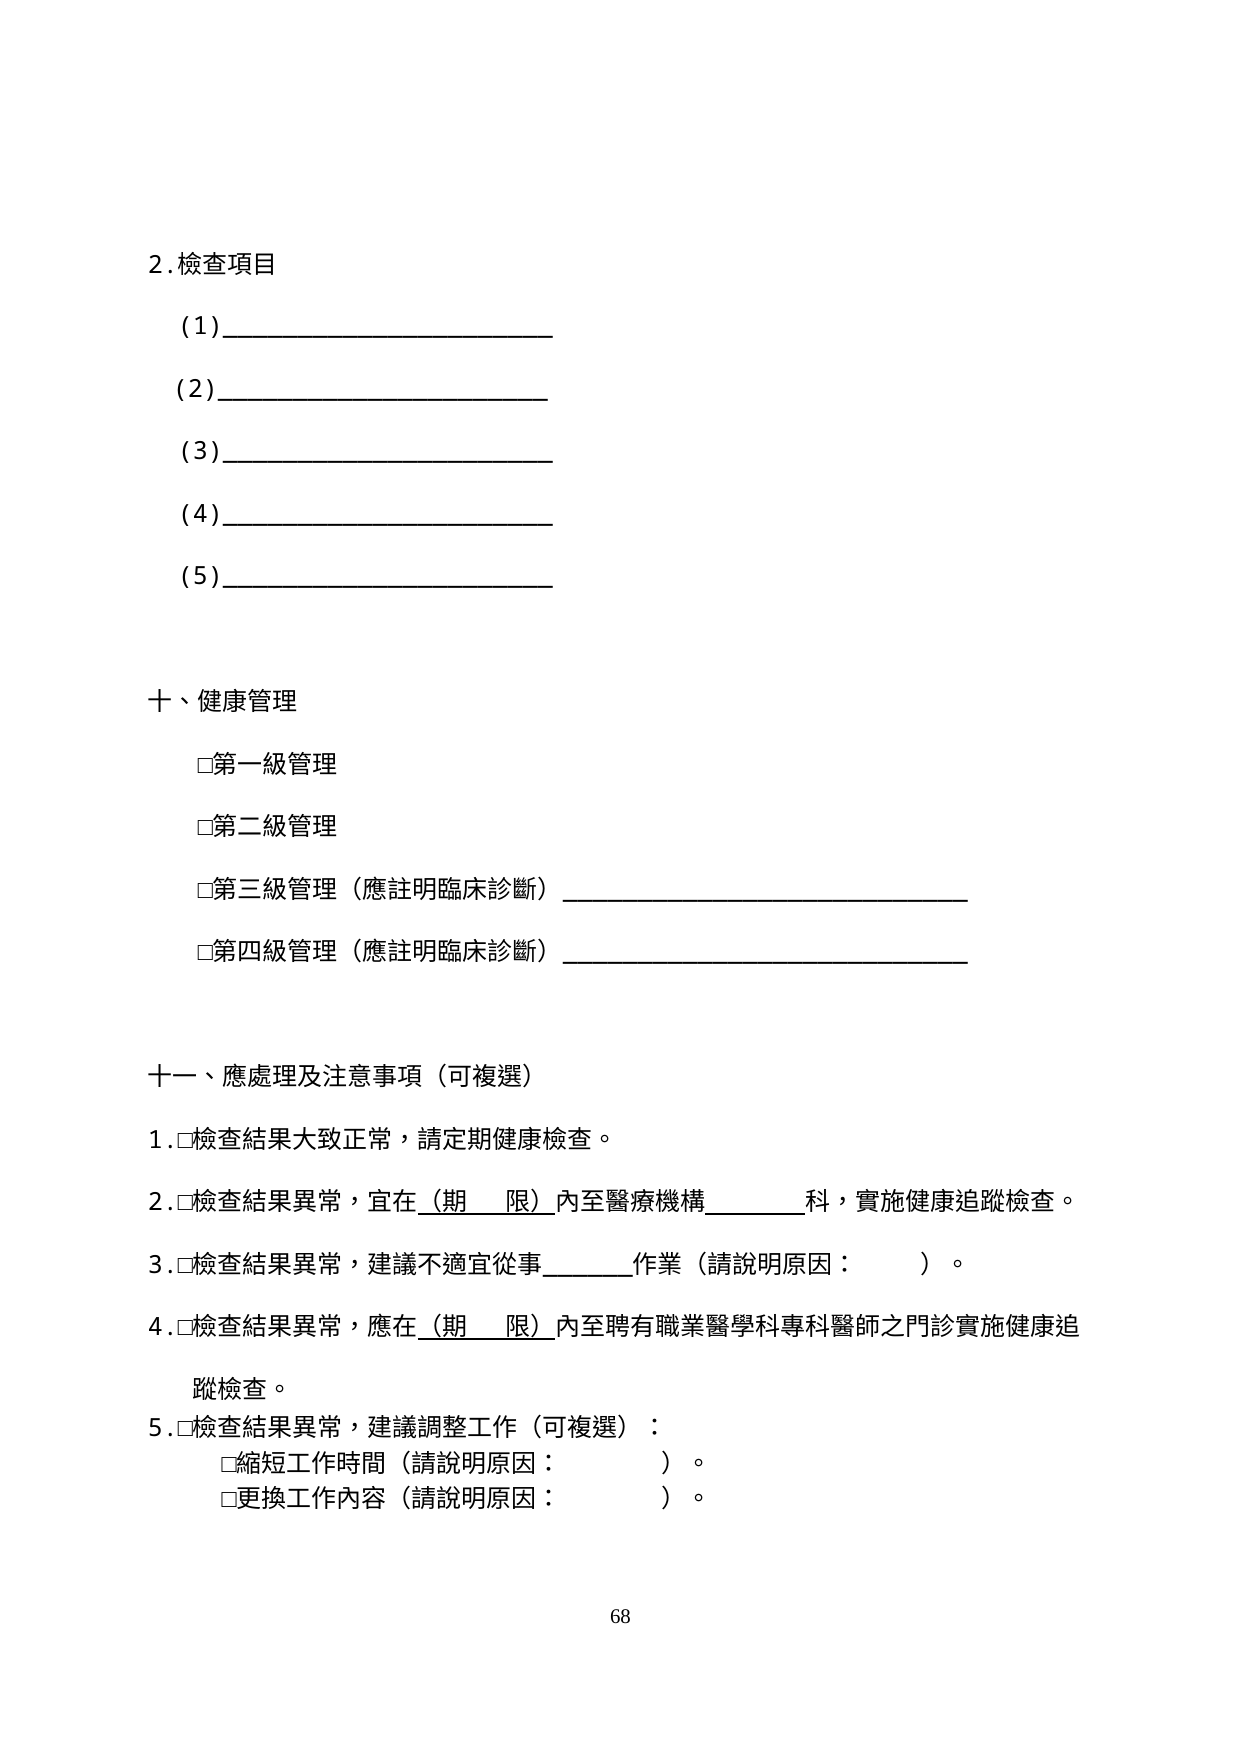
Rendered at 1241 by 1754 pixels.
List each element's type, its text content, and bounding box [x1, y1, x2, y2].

text 4.□檢查結果異常，應在（期 限）內至聘有職業醫學科專科醫師之門診實施健康追蹤檢查。 [148, 1283, 1092, 1408]
text □第四級管理（應註明臨床診斷）___________________________ [148, 908, 1101, 971]
text 十、健康管理 [148, 658, 1101, 721]
text □第一級管理 [148, 721, 1101, 783]
text (1)______________________ [148, 283, 1101, 346]
text 1.□檢查結果大致正常，請定期健康檢查。 [148, 1096, 1092, 1158]
text 3.□檢查結果異常，建議不適宜從事______作業（請說明原因： ）。 [148, 1221, 1092, 1283]
text 5.□檢查結果異常，建議調整工作（可複選）： [148, 1408, 1092, 1444]
text □第三級管理（應註明臨床診斷）___________________________ [148, 846, 1101, 908]
text 2.□檢查結果異常，宜在（期 限）內至醫療機構 科，實施健康追蹤檢查。 [148, 1158, 1092, 1221]
text (4)______________________ [148, 471, 1101, 533]
text □更換工作內容（請說明原因： ）。 [221, 1479, 1092, 1514]
text 2.檢查項目 [148, 221, 1101, 283]
text □縮短工作時間（請說明原因： ）。 [221, 1444, 1092, 1479]
text (2)______________________ [148, 346, 1101, 408]
text 十一、應處理及注意事項（可複選） [148, 1033, 1092, 1096]
text (5)______________________ [148, 533, 1101, 596]
text □第二級管理 [148, 783, 1101, 846]
text (3)______________________ [148, 408, 1101, 471]
